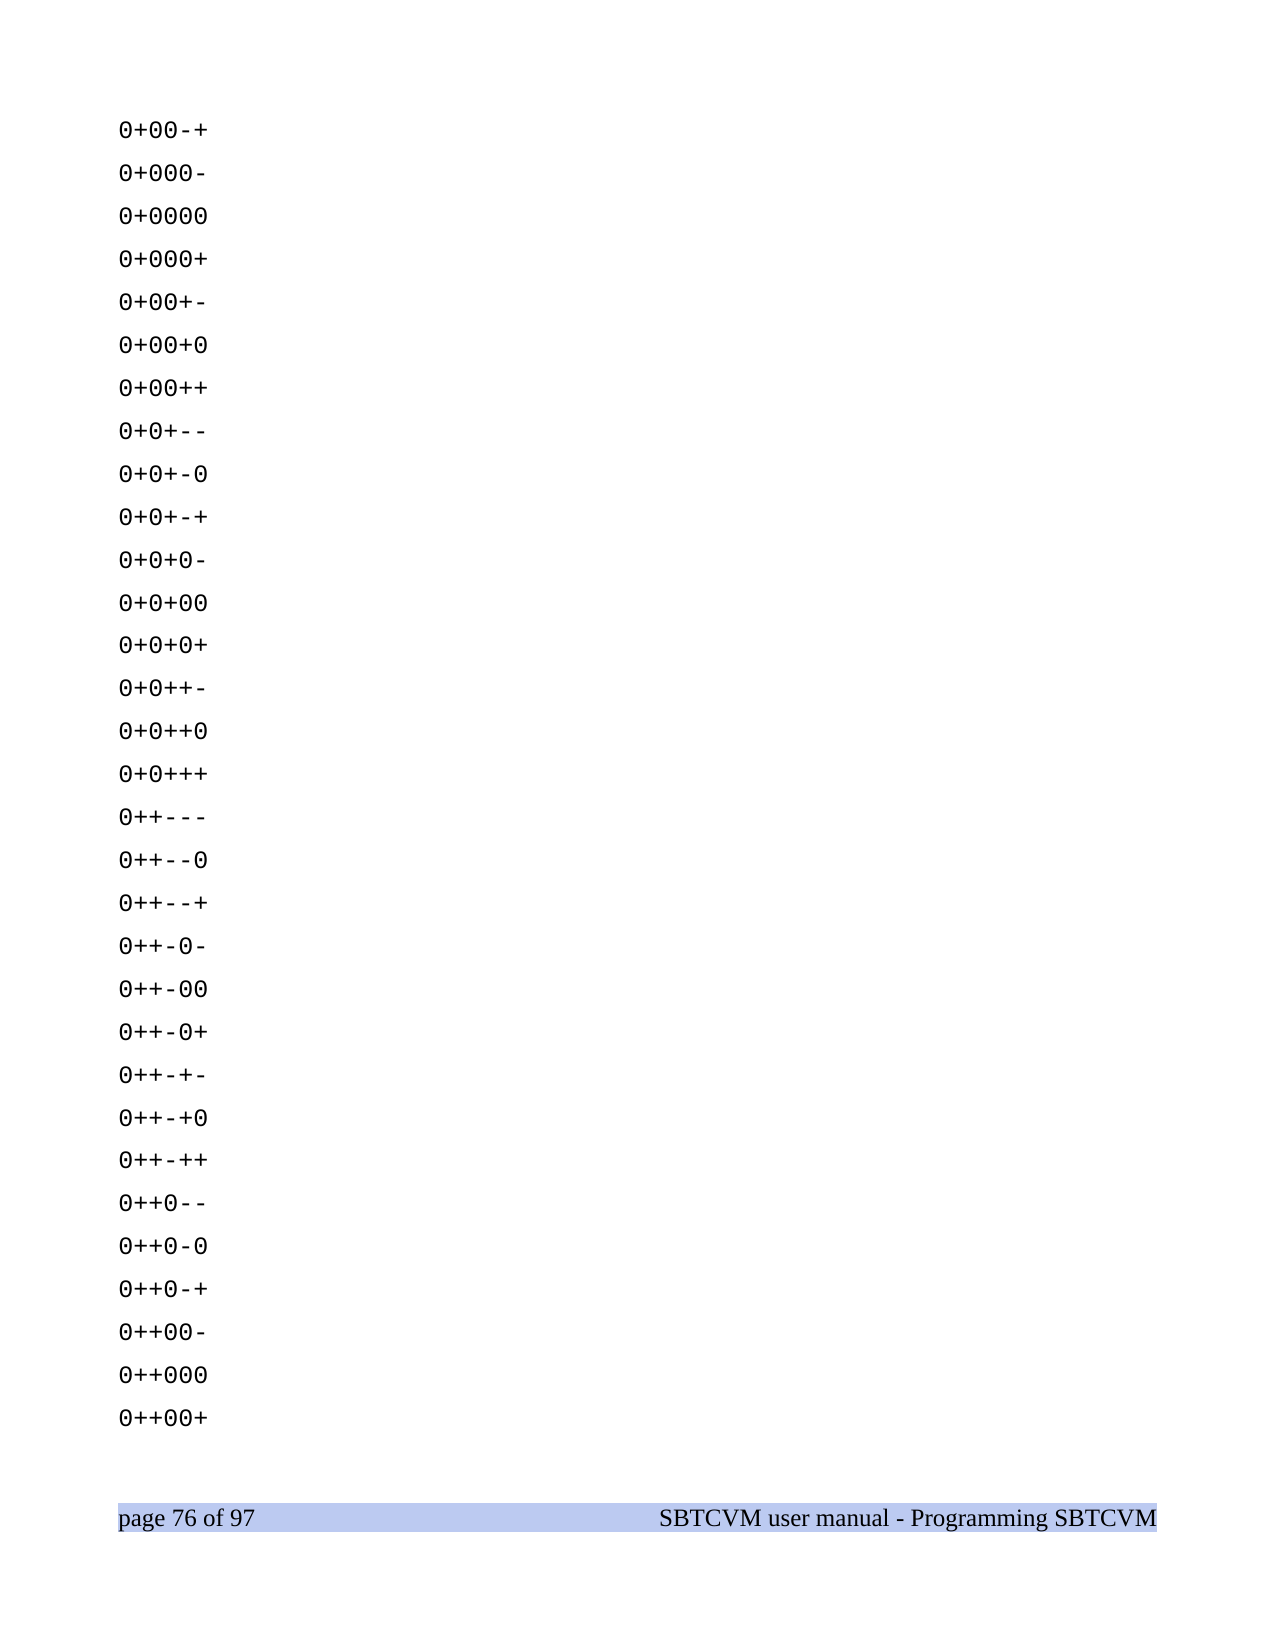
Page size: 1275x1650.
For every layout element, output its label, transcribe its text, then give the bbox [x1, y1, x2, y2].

text 0+0+-0 [118, 461, 1157, 490]
text 0++-0+ [118, 1019, 1157, 1048]
text 0++--0 [118, 848, 1157, 876]
text 0++00+ [118, 1406, 1157, 1434]
text 0++-++ [118, 1148, 1157, 1176]
text 0+00+- [118, 290, 1157, 318]
text 0++--- [118, 805, 1157, 833]
text 0++000 [118, 1363, 1157, 1391]
text 0+0+++ [118, 762, 1157, 790]
text 0+0+0- [118, 547, 1157, 576]
text 0+0+-+ [118, 504, 1157, 533]
text 0++-00 [118, 976, 1157, 1005]
text 0+00++ [118, 376, 1157, 404]
text 0++--+ [118, 891, 1157, 919]
text 0++0-+ [118, 1277, 1157, 1305]
text 0++00- [118, 1320, 1157, 1348]
text 0+0+0+ [118, 633, 1157, 661]
text 0+0+00 [118, 590, 1157, 618]
text 0++0-- [118, 1191, 1157, 1219]
text 0++-+0 [118, 1105, 1157, 1133]
text 0++-+- [118, 1062, 1157, 1091]
text 0+000- [118, 161, 1157, 189]
text 0++0-0 [118, 1234, 1157, 1262]
text 0+00+0 [118, 333, 1157, 361]
text 0++-0- [118, 933, 1157, 962]
text 0+00-+ [118, 118, 1157, 146]
text 0+0++- [118, 676, 1157, 704]
text 0+0000 [118, 204, 1157, 232]
text 0+000+ [118, 247, 1157, 275]
text 0+0+-- [118, 418, 1157, 447]
text 0+0++0 [118, 719, 1157, 747]
